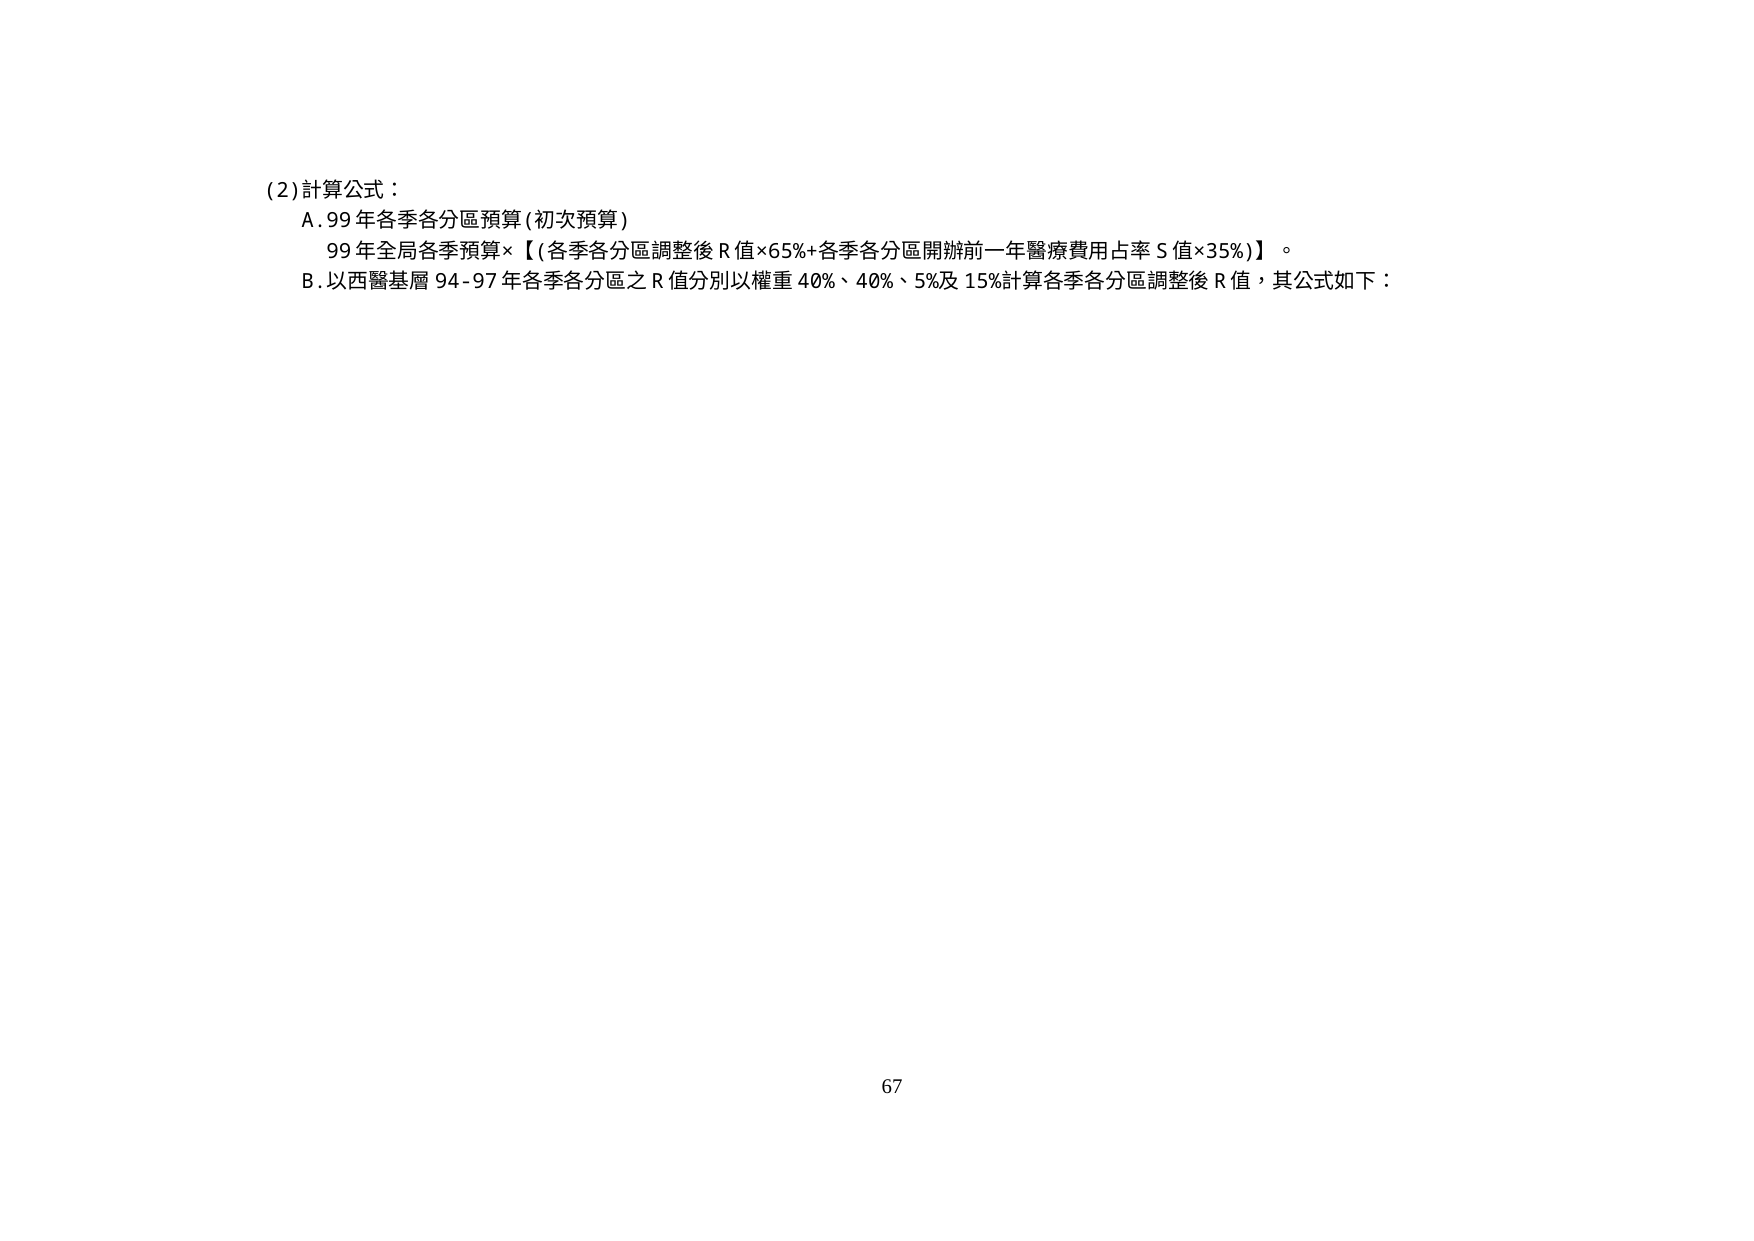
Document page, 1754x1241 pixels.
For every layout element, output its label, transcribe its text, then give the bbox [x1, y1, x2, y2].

text B.以西醫基層94-97年各季各分區之R值分別以權重40%、40%、5%及15%計算各季各分區調整後R值，其公式如下： [89, 264, 1695, 294]
text A.99年各季各分區預算(初次預算) [89, 203, 1695, 234]
text (2)計算公式： [89, 173, 1695, 203]
text 99年全局各季預算×【(各季各分區調整後R值×65%+各季各分區開辦前一年醫療費用占率S值×35%)】。 [89, 234, 1695, 264]
